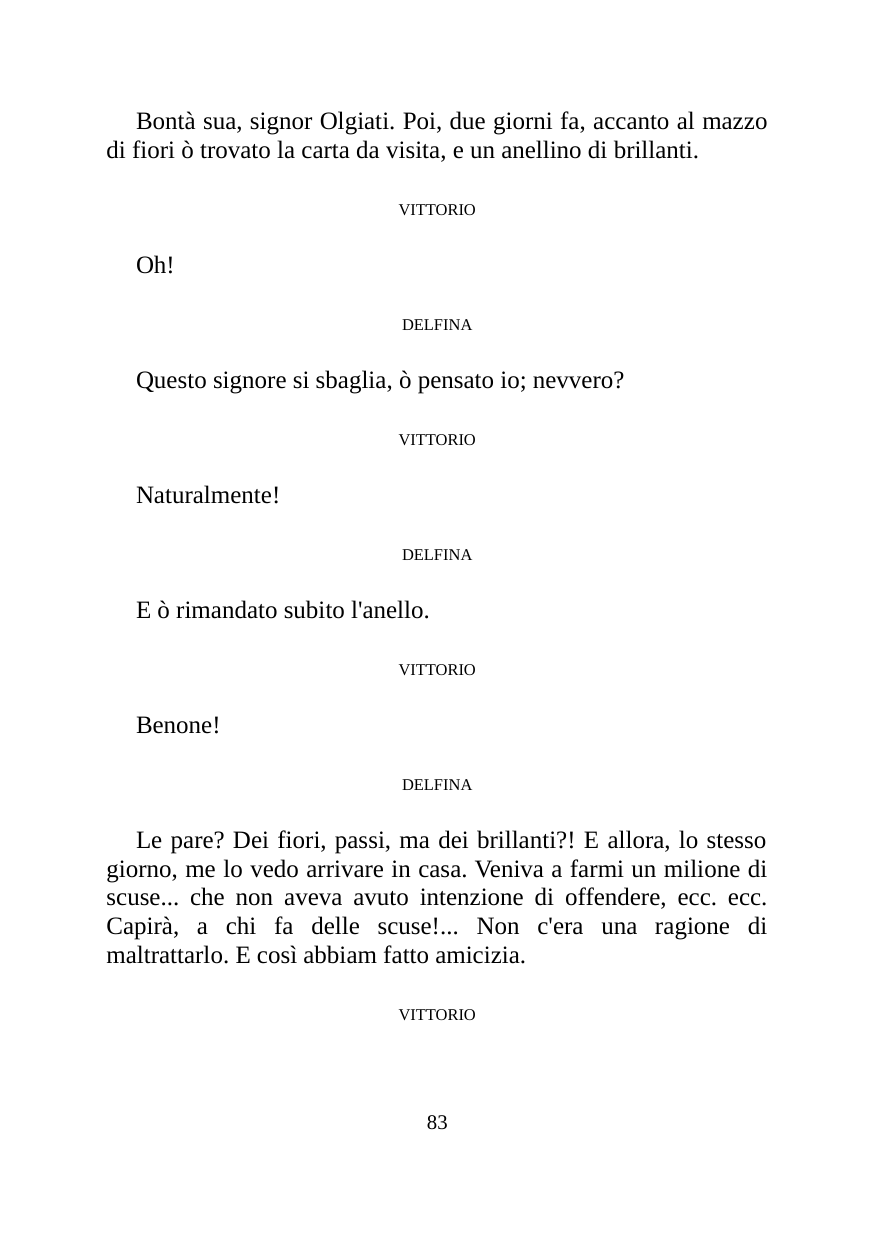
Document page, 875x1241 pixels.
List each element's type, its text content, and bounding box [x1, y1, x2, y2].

text Le pare? Dei fiori, passi, ma dei brillanti?! E allora, lo stesso giorno, me lo vedo arrivare in casa. Veniva a farmi un milione di scuse... che non aveva avuto intenzione di offendere, ecc. ecc. Capirà, a chi fa delle scuse!... Non c'era una ragione di maltrattarlo. E così abbiam fatto amicizia. [106, 825, 768, 969]
text vittorio [106, 997, 768, 1026]
text vittorio [106, 192, 768, 221]
text Bontà sua, signor Olgiati. Poi, due giorni fa, accanto al mazzo di fiori ò trovato la carta da visita, e un anellino di brillanti. [106, 106, 768, 164]
text Benone! [106, 710, 768, 739]
text vittorio [106, 422, 768, 451]
text Naturalmente! [106, 480, 768, 509]
text delfina [106, 767, 768, 796]
text vittorio [106, 652, 768, 681]
text delfina [106, 307, 768, 336]
text Oh! [106, 250, 768, 279]
text delfina [106, 537, 768, 566]
text Questo signore si sbaglia, ò pensato io; nevvero? [106, 365, 768, 394]
text E ò rimandato subito l'anello. [106, 595, 768, 624]
